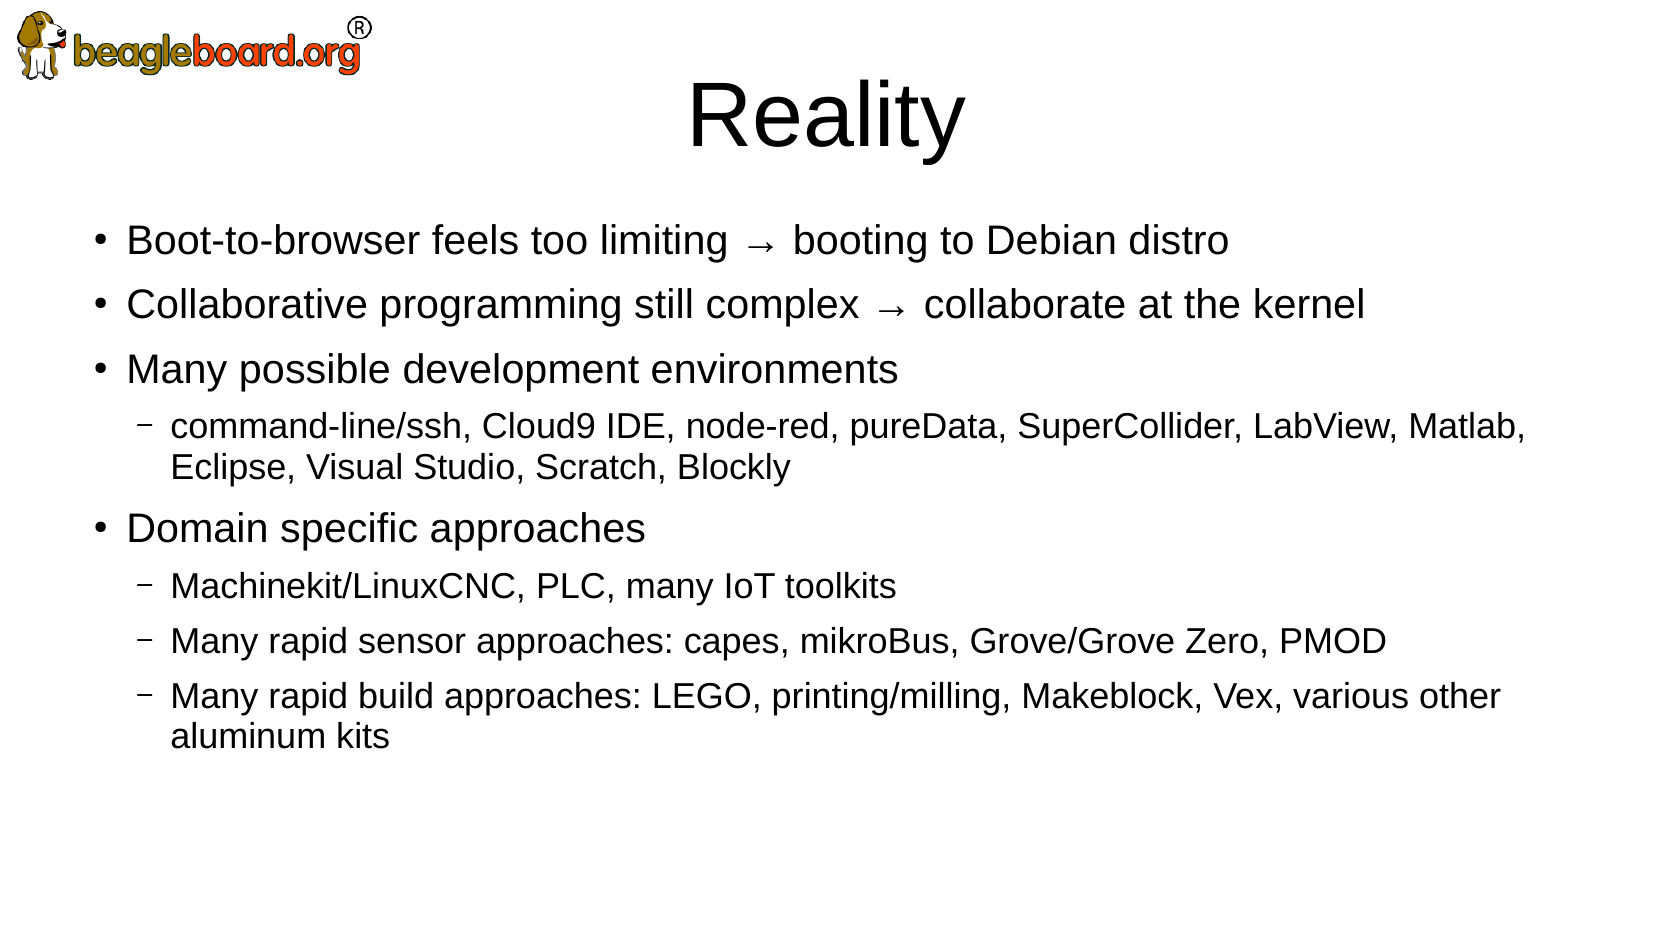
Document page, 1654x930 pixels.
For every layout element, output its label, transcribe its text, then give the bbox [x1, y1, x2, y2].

picture [17, 11, 372, 80]
list Boot-to-browser feels too limiting → booting to Debian distro Collaborative programming still complex → collaborate at the kernel Many possible development environments command-line/ssh, Cloud9 IDE, node-red, pureData, SuperCollider, LabView, Matlab, Eclipse, Visual Studio, Scratch, Blockly Domain specific approaches Machinekit/LinuxCNC, PLC, many IoT toolkits Many rapid sensor approaches: capes, mikroBus, Grove/Grove Zero, PMOD Many rapid build approaches: LEGO, printing/milling, Makeblock, Vex, various other aluminum kits [82, 217, 1571, 757]
title Reality [82, 37, 1571, 193]
